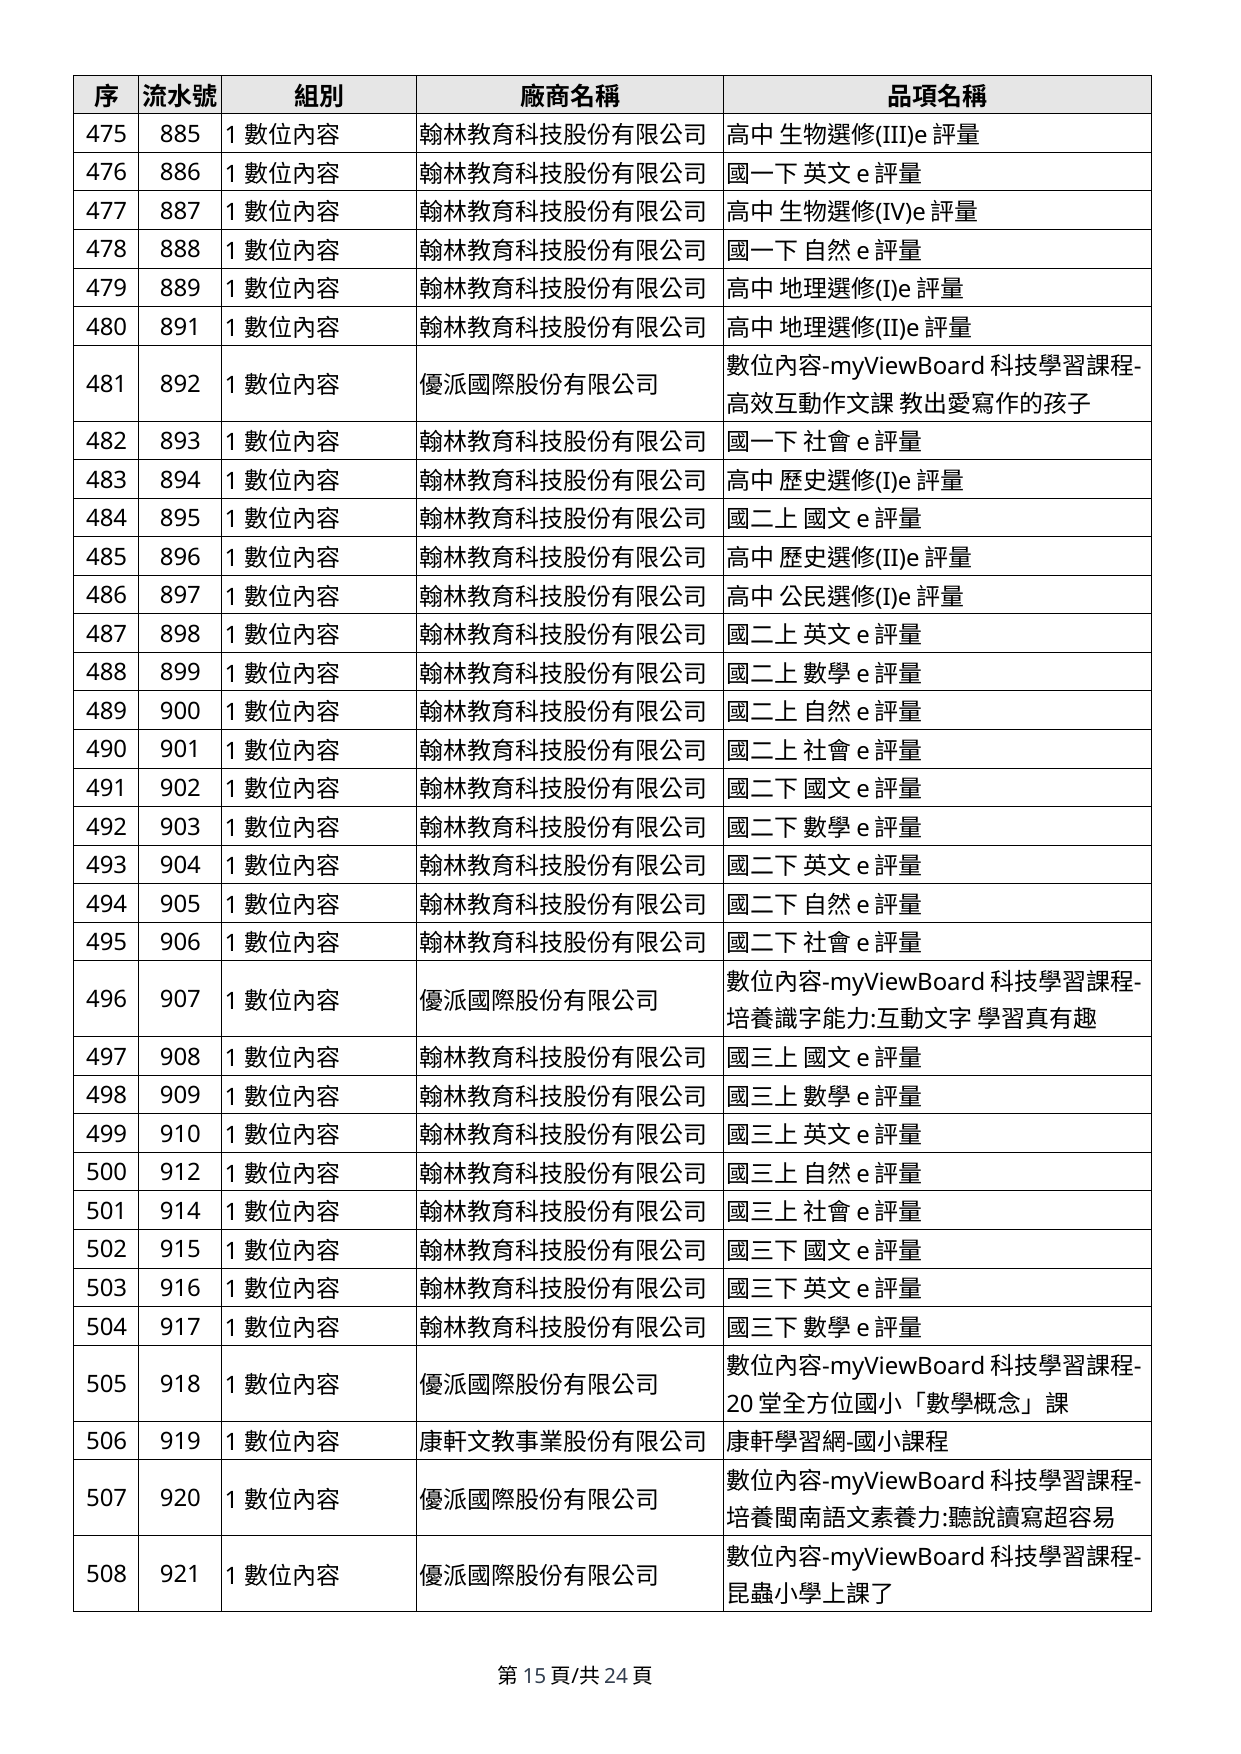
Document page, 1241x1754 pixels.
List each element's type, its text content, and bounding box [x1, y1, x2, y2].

table_cell 數位內容-myViewBoard科技學習課程-昆蟲小學上課了 [724, 1536, 1151, 1611]
table_cell 翰林教育科技股份有限公司 [417, 269, 723, 306]
table_cell 翰林教育科技股份有限公司 [417, 1076, 723, 1113]
table_cell 國二上 自然e評量 [724, 691, 1151, 729]
table_cell 497 [74, 1037, 138, 1075]
table_cell 885 [139, 114, 221, 152]
table_cell 482 [74, 422, 138, 459]
table_cell 499 [74, 1114, 138, 1152]
table_cell 1 數位內容 [222, 730, 416, 767]
table_cell 921 [139, 1536, 221, 1611]
table_cell 國三上 數學e評量 [724, 1076, 1151, 1113]
table_cell 1 數位內容 [222, 1076, 416, 1113]
table_cell 翰林教育科技股份有限公司 [417, 1307, 723, 1344]
table_cell 優派國際股份有限公司 [417, 1460, 723, 1535]
table_cell 翰林教育科技股份有限公司 [417, 653, 723, 690]
table_cell 495 [74, 923, 138, 960]
table_cell 1 數位內容 [222, 1422, 416, 1459]
table_cell 909 [139, 1076, 221, 1113]
table_cell 1 數位內容 [222, 923, 416, 960]
table_header 流水號 [139, 76, 221, 113]
table_cell 491 [74, 769, 138, 806]
table_cell 899 [139, 653, 221, 690]
table_cell 翰林教育科技股份有限公司 [417, 499, 723, 536]
table_cell 翰林教育科技股份有限公司 [417, 1230, 723, 1267]
table_cell 數位內容-myViewBoard科技學習課程-培養識字能力:互動文字 學習真有趣 [724, 961, 1151, 1036]
table_cell 498 [74, 1076, 138, 1113]
table_cell 1 數位內容 [222, 1153, 416, 1190]
table_cell 907 [139, 961, 221, 1036]
table_cell 1 數位內容 [222, 1460, 416, 1535]
table_cell 高中 公民選修(I)e評量 [724, 576, 1151, 613]
table_cell 1 數位內容 [222, 691, 416, 729]
table_cell 優派國際股份有限公司 [417, 1346, 723, 1421]
table_cell 國一下 英文e評量 [724, 153, 1151, 190]
table_cell 翰林教育科技股份有限公司 [417, 1191, 723, 1229]
table_cell 國二下 國文e評量 [724, 769, 1151, 806]
table_cell 500 [74, 1153, 138, 1190]
table_cell 917 [139, 1307, 221, 1344]
table_cell 1 數位內容 [222, 499, 416, 536]
table_cell 翰林教育科技股份有限公司 [417, 422, 723, 459]
table_cell 900 [139, 691, 221, 729]
table_cell 476 [74, 153, 138, 190]
table_cell 1 數位內容 [222, 807, 416, 844]
table_cell 數位內容-myViewBoard科技學習課程-培養閩南語文素養力:聽說讀寫超容易 [724, 1460, 1151, 1535]
table_cell 478 [74, 230, 138, 267]
table_cell 494 [74, 884, 138, 922]
table_cell 480 [74, 307, 138, 344]
table_cell 國二下 自然e評量 [724, 884, 1151, 922]
table_cell 1 數位內容 [222, 230, 416, 267]
table_cell 502 [74, 1230, 138, 1267]
table_cell 887 [139, 191, 221, 229]
table_cell 895 [139, 499, 221, 536]
table_cell 489 [74, 691, 138, 729]
table_cell 892 [139, 346, 221, 421]
table_cell 1 數位內容 [222, 846, 416, 883]
table_cell 889 [139, 269, 221, 306]
table_cell 490 [74, 730, 138, 767]
table_cell 493 [74, 846, 138, 883]
table_cell 891 [139, 307, 221, 344]
table_cell 優派國際股份有限公司 [417, 346, 723, 421]
table_cell 479 [74, 269, 138, 306]
table_cell 488 [74, 653, 138, 690]
table_cell 1 數位內容 [222, 191, 416, 229]
table_cell 916 [139, 1269, 221, 1306]
table_cell 翰林教育科技股份有限公司 [417, 807, 723, 844]
table_cell 翰林教育科技股份有限公司 [417, 884, 723, 922]
table_cell 886 [139, 153, 221, 190]
table_cell 912 [139, 1153, 221, 1190]
table_cell 國三下 英文e評量 [724, 1269, 1151, 1306]
table_cell 893 [139, 422, 221, 459]
table_cell 翰林教育科技股份有限公司 [417, 614, 723, 652]
table_cell 翰林教育科技股份有限公司 [417, 1269, 723, 1306]
table_cell 康軒學習網-國小課程 [724, 1422, 1151, 1459]
table_cell 翰林教育科技股份有限公司 [417, 846, 723, 883]
table_cell 翰林教育科技股份有限公司 [417, 923, 723, 960]
table_header 序 [74, 76, 138, 113]
table_cell 1 數位內容 [222, 1346, 416, 1421]
table_cell 1 數位內容 [222, 114, 416, 152]
table_cell 國三下 國文e評量 [724, 1230, 1151, 1267]
table_cell 翰林教育科技股份有限公司 [417, 1037, 723, 1075]
table_cell 國三下 數學e評量 [724, 1307, 1151, 1344]
table_cell 898 [139, 614, 221, 652]
table_cell 1 數位內容 [222, 1536, 416, 1611]
table_cell 504 [74, 1307, 138, 1344]
table_cell 國一下 自然e評量 [724, 230, 1151, 267]
table_cell 481 [74, 346, 138, 421]
table_cell 1 數位內容 [222, 1269, 416, 1306]
table_cell 508 [74, 1536, 138, 1611]
table_cell 翰林教育科技股份有限公司 [417, 460, 723, 498]
table_cell 1 數位內容 [222, 460, 416, 498]
table_cell 國三上 自然e評量 [724, 1153, 1151, 1190]
table_cell 492 [74, 807, 138, 844]
table_cell 506 [74, 1422, 138, 1459]
table_cell 485 [74, 537, 138, 575]
table_cell 915 [139, 1230, 221, 1267]
table_cell 903 [139, 807, 221, 844]
table_cell 919 [139, 1422, 221, 1459]
table_cell 1 數位內容 [222, 307, 416, 344]
table_cell 888 [139, 230, 221, 267]
table_cell 496 [74, 961, 138, 1036]
table_cell 國二下 英文e評量 [724, 846, 1151, 883]
table_cell 翰林教育科技股份有限公司 [417, 230, 723, 267]
table_cell 477 [74, 191, 138, 229]
table_cell 487 [74, 614, 138, 652]
table_cell 1 數位內容 [222, 1114, 416, 1152]
table_header 品項名稱 [724, 76, 1151, 113]
table_cell 507 [74, 1460, 138, 1535]
table_cell 503 [74, 1269, 138, 1306]
table_cell 國二下 數學e評量 [724, 807, 1151, 844]
table_cell 1 數位內容 [222, 614, 416, 652]
table_cell 1 數位內容 [222, 884, 416, 922]
table_cell 高中 歷史選修(II)e評量 [724, 537, 1151, 575]
table_cell 國二下 社會e評量 [724, 923, 1151, 960]
table_cell 翰林教育科技股份有限公司 [417, 114, 723, 152]
table_cell 1 數位內容 [222, 653, 416, 690]
table_cell 906 [139, 923, 221, 960]
table_cell 914 [139, 1191, 221, 1229]
table_cell 501 [74, 1191, 138, 1229]
table_cell 1 數位內容 [222, 769, 416, 806]
table_cell 翰林教育科技股份有限公司 [417, 307, 723, 344]
table_cell 920 [139, 1460, 221, 1535]
table_cell 1 數位內容 [222, 576, 416, 613]
table_cell 數位內容-myViewBoard科技學習課程-高效互動作文課 教出愛寫作的孩子 [724, 346, 1151, 421]
table_cell 1 數位內容 [222, 269, 416, 306]
table_cell 翰林教育科技股份有限公司 [417, 1153, 723, 1190]
table_cell 翰林教育科技股份有限公司 [417, 1114, 723, 1152]
table_cell 1 數位內容 [222, 1037, 416, 1075]
table_cell 優派國際股份有限公司 [417, 961, 723, 1036]
table_cell 高中 生物選修(III)e評量 [724, 114, 1151, 152]
table_cell 1 數位內容 [222, 961, 416, 1036]
table_cell 國二上 社會e評量 [724, 730, 1151, 767]
table_cell 高中 地理選修(II)e評量 [724, 307, 1151, 344]
table_cell 國三上 國文e評量 [724, 1037, 1151, 1075]
table_cell 國二上 國文e評量 [724, 499, 1151, 536]
table_cell 484 [74, 499, 138, 536]
table_cell 優派國際股份有限公司 [417, 1536, 723, 1611]
table_cell 高中 歷史選修(I)e評量 [724, 460, 1151, 498]
table_cell 國二上 數學e評量 [724, 653, 1151, 690]
table_cell 894 [139, 460, 221, 498]
table_cell 896 [139, 537, 221, 575]
table_cell 國三上 英文e評量 [724, 1114, 1151, 1152]
table_cell 國三上 社會e評量 [724, 1191, 1151, 1229]
table_cell 483 [74, 460, 138, 498]
table_cell 897 [139, 576, 221, 613]
table_cell 1 數位內容 [222, 1191, 416, 1229]
table_cell 1 數位內容 [222, 1307, 416, 1344]
table_cell 1 數位內容 [222, 422, 416, 459]
table_cell 902 [139, 769, 221, 806]
table_cell 905 [139, 884, 221, 922]
table_cell 901 [139, 730, 221, 767]
table_cell 475 [74, 114, 138, 152]
table_cell 1 數位內容 [222, 153, 416, 190]
table_cell 翰林教育科技股份有限公司 [417, 769, 723, 806]
table_cell 904 [139, 846, 221, 883]
table_cell 國一下 社會e評量 [724, 422, 1151, 459]
table_cell 翰林教育科技股份有限公司 [417, 537, 723, 575]
table_cell 910 [139, 1114, 221, 1152]
table_cell 翰林教育科技股份有限公司 [417, 153, 723, 190]
table_cell 康軒文教事業股份有限公司 [417, 1422, 723, 1459]
table_cell 翰林教育科技股份有限公司 [417, 191, 723, 229]
table_cell 翰林教育科技股份有限公司 [417, 730, 723, 767]
table_cell 數位內容-myViewBoard科技學習課程-20堂全方位國小「數學概念」課 [724, 1346, 1151, 1421]
table_cell 908 [139, 1037, 221, 1075]
table_cell 高中 地理選修(I)e評量 [724, 269, 1151, 306]
table_cell 918 [139, 1346, 221, 1421]
table_header 廠商名稱 [417, 76, 723, 113]
table_cell 505 [74, 1346, 138, 1421]
table_cell 1 數位內容 [222, 1230, 416, 1267]
table_cell 國二上 英文e評量 [724, 614, 1151, 652]
table_header 組別 [222, 76, 416, 113]
table_cell 1 數位內容 [222, 537, 416, 575]
table_cell 高中 生物選修(IV)e評量 [724, 191, 1151, 229]
table_cell 翰林教育科技股份有限公司 [417, 691, 723, 729]
table_cell 翰林教育科技股份有限公司 [417, 576, 723, 613]
table_cell 1 數位內容 [222, 346, 416, 421]
table_cell 486 [74, 576, 138, 613]
